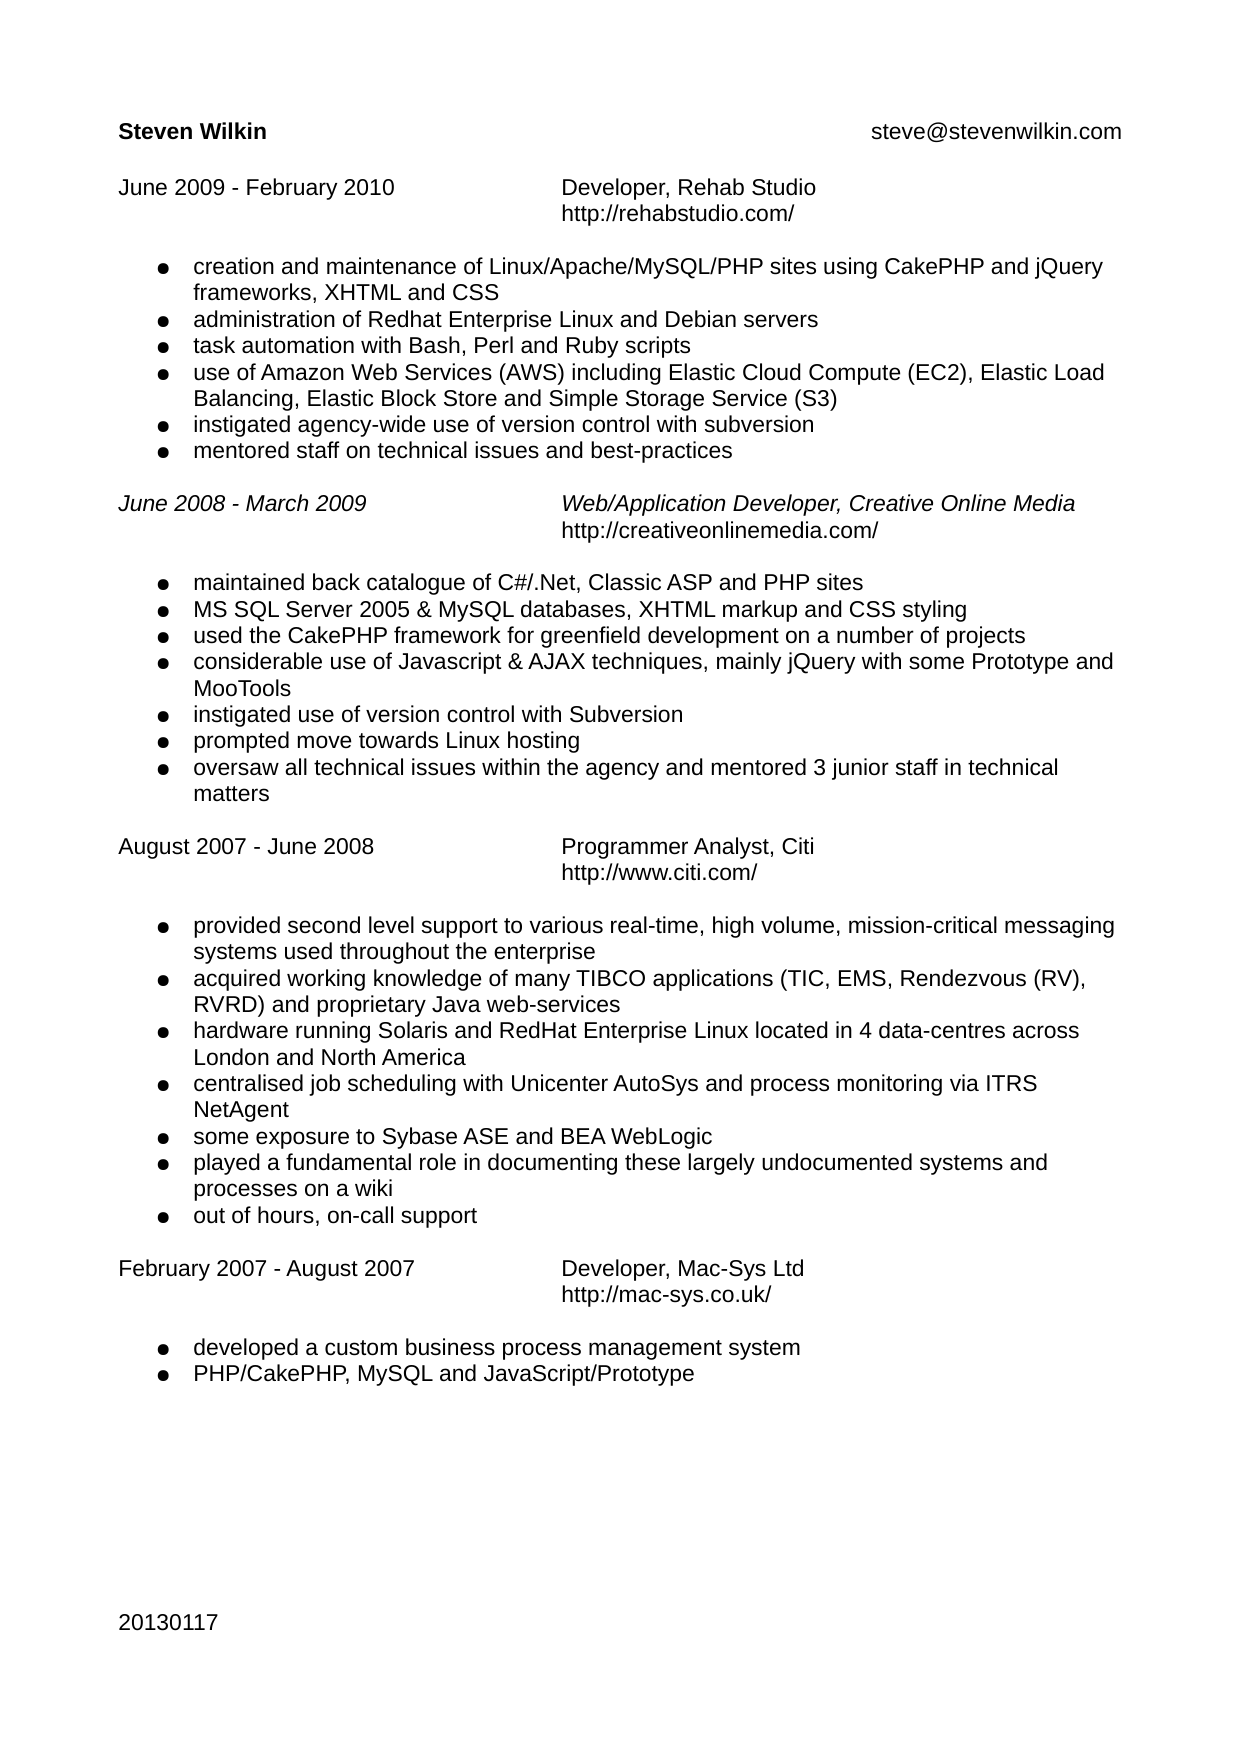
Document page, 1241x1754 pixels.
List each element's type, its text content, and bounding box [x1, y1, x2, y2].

list prompted move towards Linux hosting [156, 727, 1122, 754]
text http://www.citi.com/ [118, 859, 1122, 886]
list oversaw all technical issues within the agency and mentored 3 junior staff in technical matters [156, 754, 1122, 806]
text August 2007 - June 2008 Programmer Analyst, Citi [118, 833, 1122, 859]
list developed a custom business process management system [156, 1333, 1122, 1360]
list instigated use of version control with Subversion [156, 701, 1122, 727]
list centralised job scheduling with Unicenter AutoSys and process monitoring via ITRS NetAgent [156, 1070, 1122, 1123]
list considerable use of Javascript & AJAX techniques, mainly jQuery with some Prototype and MooTools [156, 648, 1122, 701]
list used the CakePHP framework for greenfield development on a number of projects [156, 622, 1122, 648]
text http://mac-sys.co.uk/ [118, 1281, 1122, 1307]
list use of Amazon Web Services (AWS) including Elastic Cloud Compute (EC2), Elastic Load Balancing, Elastic Block Store and Simple Storage Service (S3) [156, 358, 1122, 411]
text February 2007 - August 2007 Developer, Mac-Sys Ltd [118, 1254, 1122, 1281]
list PHP/CakePHP, MySQL and JavaScript/Prototype [156, 1360, 1122, 1386]
list administration of Redhat Enterprise Linux and Debian servers [156, 306, 1122, 332]
list instigated agency-wide use of version control with subversion [156, 411, 1122, 437]
text June 2008 - March 2009 Web/Application Developer, Creative Online Media [118, 490, 1122, 517]
list acquired working knowledge of many TIBCO applications (TIC, EMS, Rendezvous (RV), RVRD) and proprietary Java web-services [156, 964, 1122, 1017]
text June 2009 - February 2010 Developer, Rehab Studio [118, 174, 1122, 200]
list some exposure to Sybase ASE and BEA WebLogic [156, 1123, 1122, 1149]
list provided second level support to various real-time, high volume, mission-critical messaging systems used throughout the enterprise [156, 912, 1122, 964]
list hardware running Solaris and RedHat Enterprise Linux located in 4 data-centres across London and North America [156, 1017, 1122, 1070]
list MS SQL Server 2005 & MySQL databases, XHTML markup and CSS styling [156, 596, 1122, 622]
list out of hours, on-call support [156, 1202, 1122, 1228]
list maintained back catalogue of C#/.Net, Classic ASP and PHP sites [156, 569, 1122, 596]
list played a fundamental role in documenting these largely undocumented systems and processes on a wiki [156, 1149, 1122, 1202]
list creation and maintenance of Linux/Apache/MySQL/PHP sites using CakePHP and jQuery frameworks, XHTML and CSS [156, 253, 1122, 306]
list task automation with Bash, Perl and Ruby scripts [156, 332, 1122, 358]
text http://creativeonlinemedia.com/ [118, 517, 1122, 543]
list mentored staff on technical issues and best-practices [156, 437, 1122, 464]
text http://rehabstudio.com/ [118, 200, 1122, 227]
